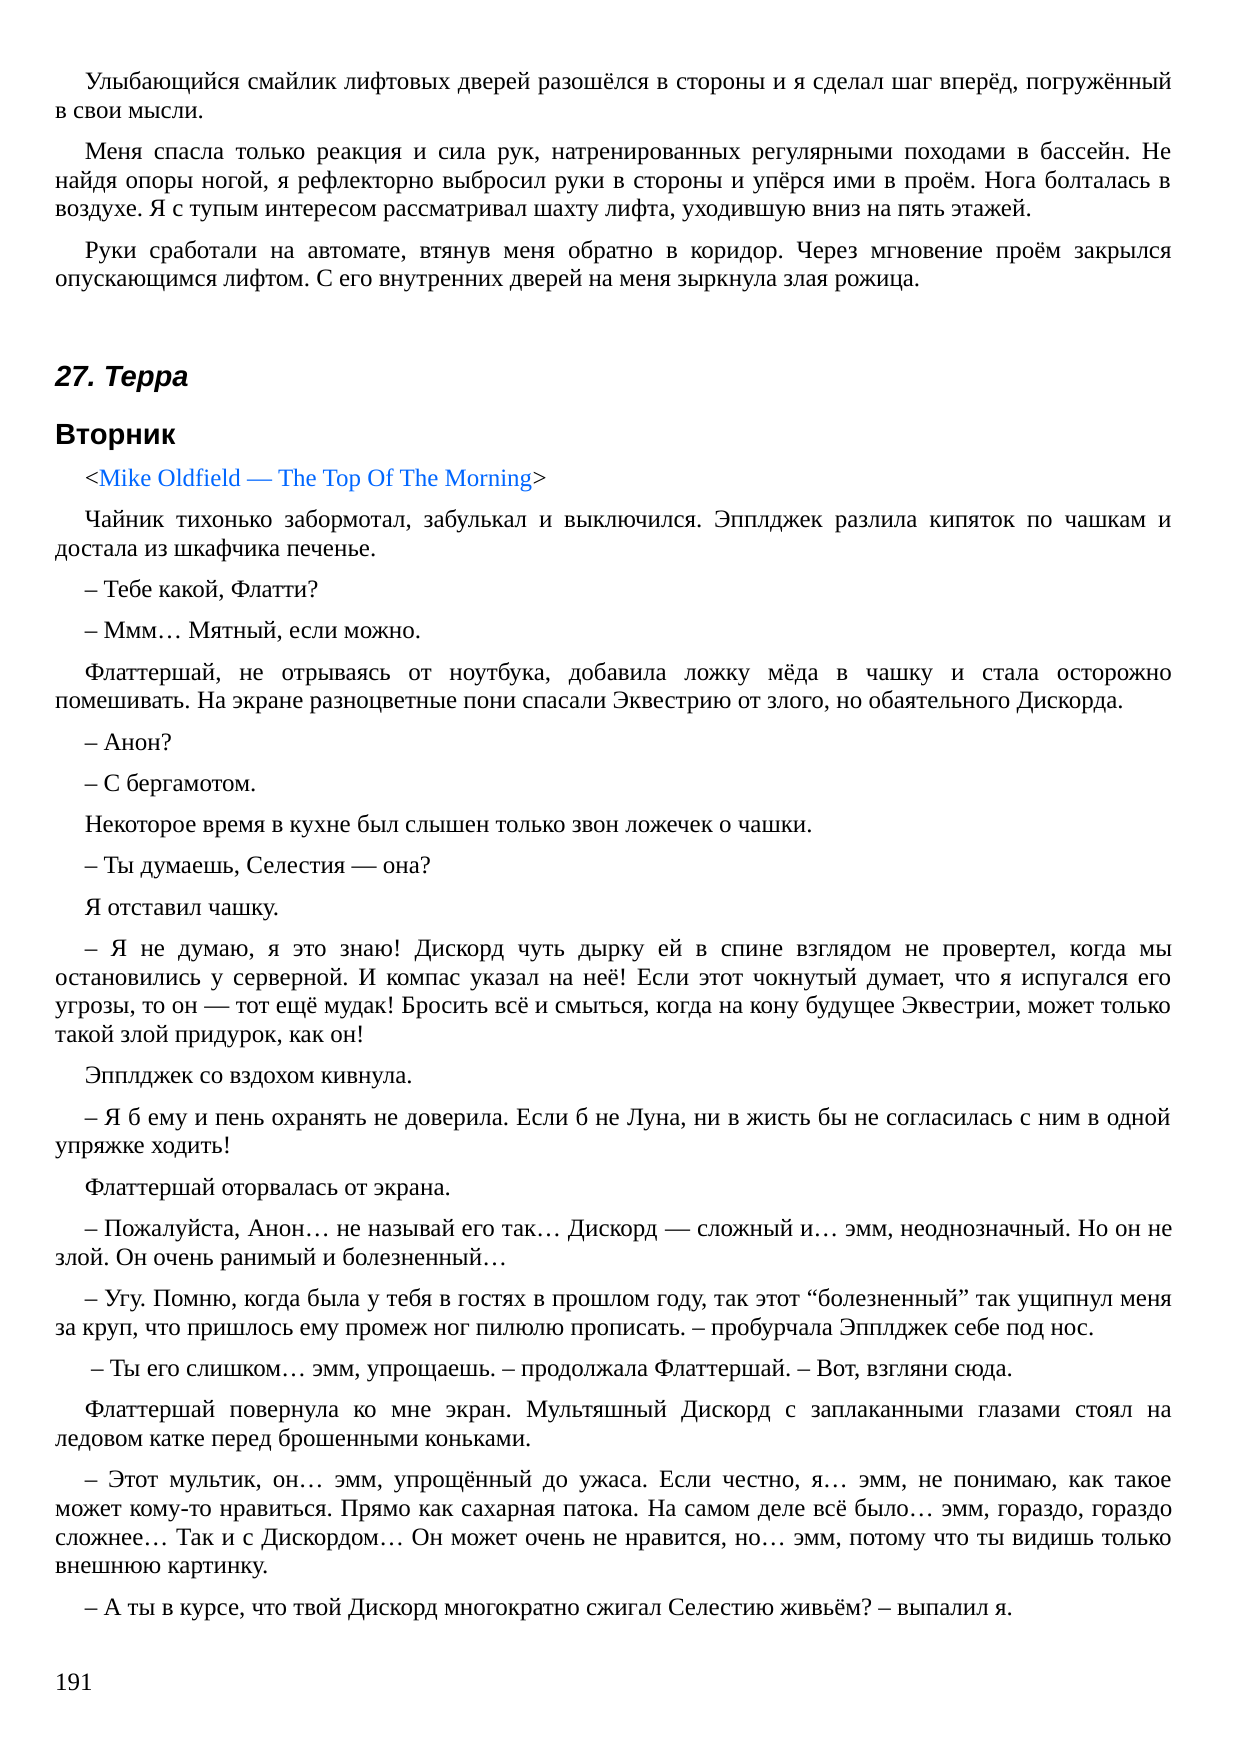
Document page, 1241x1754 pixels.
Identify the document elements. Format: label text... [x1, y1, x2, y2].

text – Я б ему и пень охранять не доверила. Если б не Луна, ни в жисть бы не согласилась с ним в одной упряжке ходить! [55, 1102, 1173, 1159]
subtitle 27. Терра [55, 358, 1173, 392]
text – Я не думаю, я это знаю! Дискорд чуть дырку ей в спине взглядом не провертел, когда мы остановились у серверной. И компас указал на неё! Если этот чокнутый думает, что я испугался его угрозы, то он — тот ещё мудак! Бросить всё и смыться, когда на кону будущее Эквестрии, может только такой злой придурок, как он! [55, 933, 1173, 1048]
text Флаттершай оторвалась от экрана. [55, 1172, 1173, 1201]
text – Ты думаешь, Селестия — она? [55, 851, 1173, 879]
subtitle Вторник [55, 417, 1173, 451]
text Некоторое время в кухне был слышен только звон ложечек о чашки. [55, 809, 1173, 838]
text Меня спасла только реакция и сила рук, натренированных регулярными походами в бассейн. Не найдя опоры ногой, я рефлекторно выбросил руки в стороны и упёрся ими в проём. Нога болталась в воздухе. Я с тупым интересом рассматривал шахту лифта, уходившую вниз на пять этажей. [55, 136, 1173, 222]
text – Ммм… Мятный, если можно. [55, 616, 1173, 644]
text Я отставил чашку. [55, 892, 1173, 921]
text Флаттершай, не отрываясь от ноутбука, добавила ложку мёда в чашку и стала осторожно помешивать. На экране разноцветные пони спасали Эквестрию от злого, но обаятельного Дискорда. [55, 657, 1173, 714]
text – Пожалуйста, Анон… не называй его так… Дискорд — сложный и… эмм, неоднозначный. Но он не злой. Он очень ранимый и болезненный… [55, 1213, 1173, 1271]
text – Анон? [55, 727, 1173, 756]
text Чайник тихонько забормотал, забулькал и выключился. Эпплджек разлила кипяток по чашкам и достала из шкафчика печенье. [55, 504, 1173, 562]
text Улыбающийся смайлик лифтовых дверей разошёлся в стороны и я сделал шаг вперёд, погружённый в свои мысли. [55, 66, 1173, 123]
text – С бергамотом. [55, 768, 1173, 797]
text Руки сработали на автомате, втянув меня обратно в коридор. Через мгновение проём закрылся опускающимся лифтом. С его внутренних дверей на меня зыркнула злая рожица. [55, 235, 1173, 292]
text – Угу. Помню, когда была у тебя в гостях в прошлом году, так этот “болезненный” так ущипнул меня за круп, что пришлось ему промеж ног пилюлю прописать. – пробурчала Эпплджек себе под нос. [55, 1283, 1173, 1341]
text – Тебе какой, Флатти? [55, 574, 1173, 603]
text <Mike Oldfield — The Top Of The Morning> [55, 463, 1173, 492]
text Флаттершай повернула ко мне экран. Мультяшный Дискорд с заплаканными глазами стоял на ледовом катке перед брошенными коньками. [55, 1394, 1173, 1452]
text – Этот мультик, он… эмм, упрощённый до ужаса. Если честно, я… эмм, не понимаю, как такое может кому-то нравиться. Прямо как сахарная патока. На самом деле всё было… эмм, гораздо, гораздо сложнее… Так и с Дискордом… Он может очень не нравится, но… эмм, потому что ты видишь только внешнюю картинку. [55, 1464, 1173, 1579]
text Эпплджек со вздохом кивнула. [55, 1061, 1173, 1089]
text – Ты его слишком… эмм, упрощаешь. – продолжала Флаттершай. – Вот, взгляни сюда. [55, 1353, 1173, 1382]
text – А ты в курсе, что твой Дискорд многократно сжигал Селестию живьём? – выпалил я. [55, 1592, 1173, 1621]
